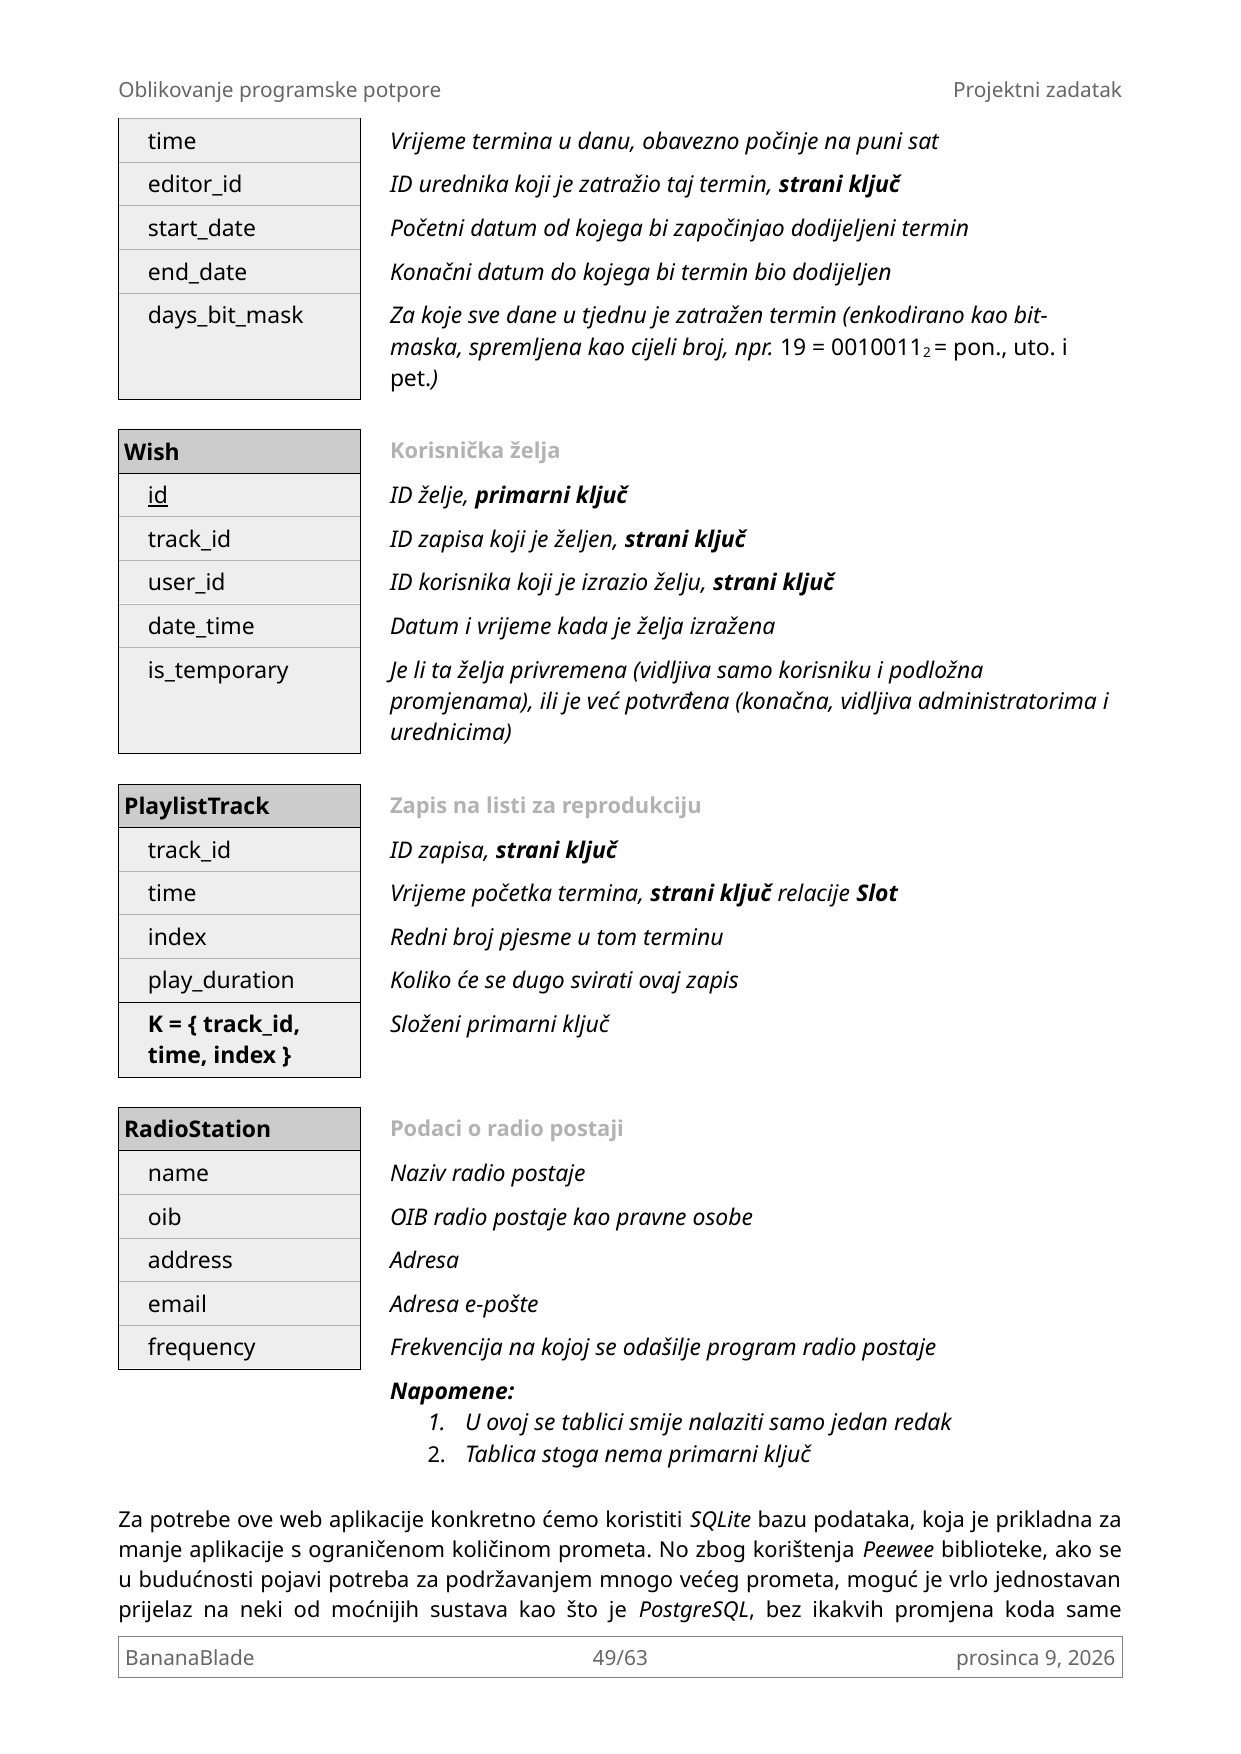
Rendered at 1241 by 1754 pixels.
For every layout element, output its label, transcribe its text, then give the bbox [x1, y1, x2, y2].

table_cell Vrijeme početka termina, strani ključ relacije Slot [361, 871, 1123, 914]
table_cell Za koje sve dane u tjednu je zatražen termin (enkodirano kao bit-maska, spremljena kao cijeli broj, npr. 19 = 00100112 = pon., uto. i pet.) [361, 293, 1123, 399]
table_header Wish [119, 430, 360, 473]
table_cell Adresa e-pošte [361, 1281, 1123, 1325]
table_cell time [119, 872, 360, 914]
table_cell editor_id [119, 163, 360, 205]
table_cell Napomene: U ovoj se tablici smije nalaziti samo jedan redak Tablica stoga nema primarni ključ [360, 1369, 1123, 1475]
table_header RadioStation [119, 1108, 360, 1150]
table_header Podaci o radio postaji [361, 1107, 1123, 1150]
table_cell ID zapisa koji je željen, strani ključ [361, 516, 1123, 560]
table_cell ID zapisa, strani ključ [361, 827, 1123, 871]
table_cell date_time [119, 605, 360, 647]
table_cell start_date [119, 206, 360, 249]
table_cell Početni datum od kojega bi započinjao dodijeljeni termin [361, 205, 1123, 249]
table_cell address [119, 1239, 360, 1281]
table_cell time [119, 119, 360, 162]
table_cell ID urednika koji je zatražio taj termin, strani ključ [361, 162, 1123, 205]
table_cell Je li ta želja privremena (vidljiva samo korisniku i podložna promjenama), ili je već potvrđena (konačna, vidljiva administratorima i urednicima) [361, 647, 1123, 753]
table_cell Frekvencija na kojoj se odašilje program radio postaje [361, 1325, 1123, 1368]
table_cell id [119, 474, 360, 516]
text Za potrebe ove web aplikacije konkretno ćemo koristiti SQLite bazu podataka, koja je prikladna za manje aplikacije s ograničenom količinom prometa. No zbog korištenja Peewee biblioteke, ako se u budućnosti pojavi potreba za podržavanjem mnogo većeg prometa, moguć je vrlo jednostavan prijelaz na neki od moćnijih sustava kao što je PostgreSQL, bez ikakvih promjena koda same [118, 1504, 1122, 1624]
table_cell track_id [119, 517, 360, 560]
table_cell Koliko će se dugo svirati ovaj zapis [361, 958, 1123, 1002]
table_cell [118, 1370, 360, 1475]
table_cell Složeni primarni ključ [361, 1002, 1123, 1077]
table_header Zapis na listi za reprodukciju [361, 784, 1123, 827]
table_cell ID korisnika koji je izrazio želju, strani ključ [361, 560, 1123, 603]
table_cell email [119, 1282, 360, 1325]
table_cell is_temporary [119, 648, 360, 753]
table_header PlaylistTrack [119, 785, 360, 827]
table_cell days_bit_mask [119, 294, 360, 399]
table_cell ID želje, primarni ključ [361, 473, 1123, 516]
table_cell OIB radio postaje kao pravne osobe [361, 1194, 1123, 1238]
table_cell Vrijeme termina u danu, obavezno počinje na puni sat [361, 118, 1123, 162]
table_cell name [119, 1151, 360, 1194]
table_cell track_id [119, 828, 360, 871]
table_cell user_id [119, 561, 360, 603]
table_cell Konačni datum do kojega bi termin bio dodijeljen [361, 249, 1123, 293]
table_cell Adresa [361, 1238, 1123, 1281]
table_cell oib [119, 1195, 360, 1238]
table_cell frequency [119, 1326, 360, 1368]
table_cell Redni broj pjesme u tom terminu [361, 914, 1123, 958]
table_header Korisnička želja [361, 429, 1123, 473]
table_cell K = { track_id, time, index } [119, 1003, 360, 1077]
table_cell end_date [119, 250, 360, 293]
table_cell play_duration [119, 959, 360, 1002]
table_cell Naziv radio postaje [361, 1150, 1123, 1194]
table_cell Datum i vrijeme kada je želja izražena [361, 604, 1123, 647]
table_cell index [119, 915, 360, 958]
